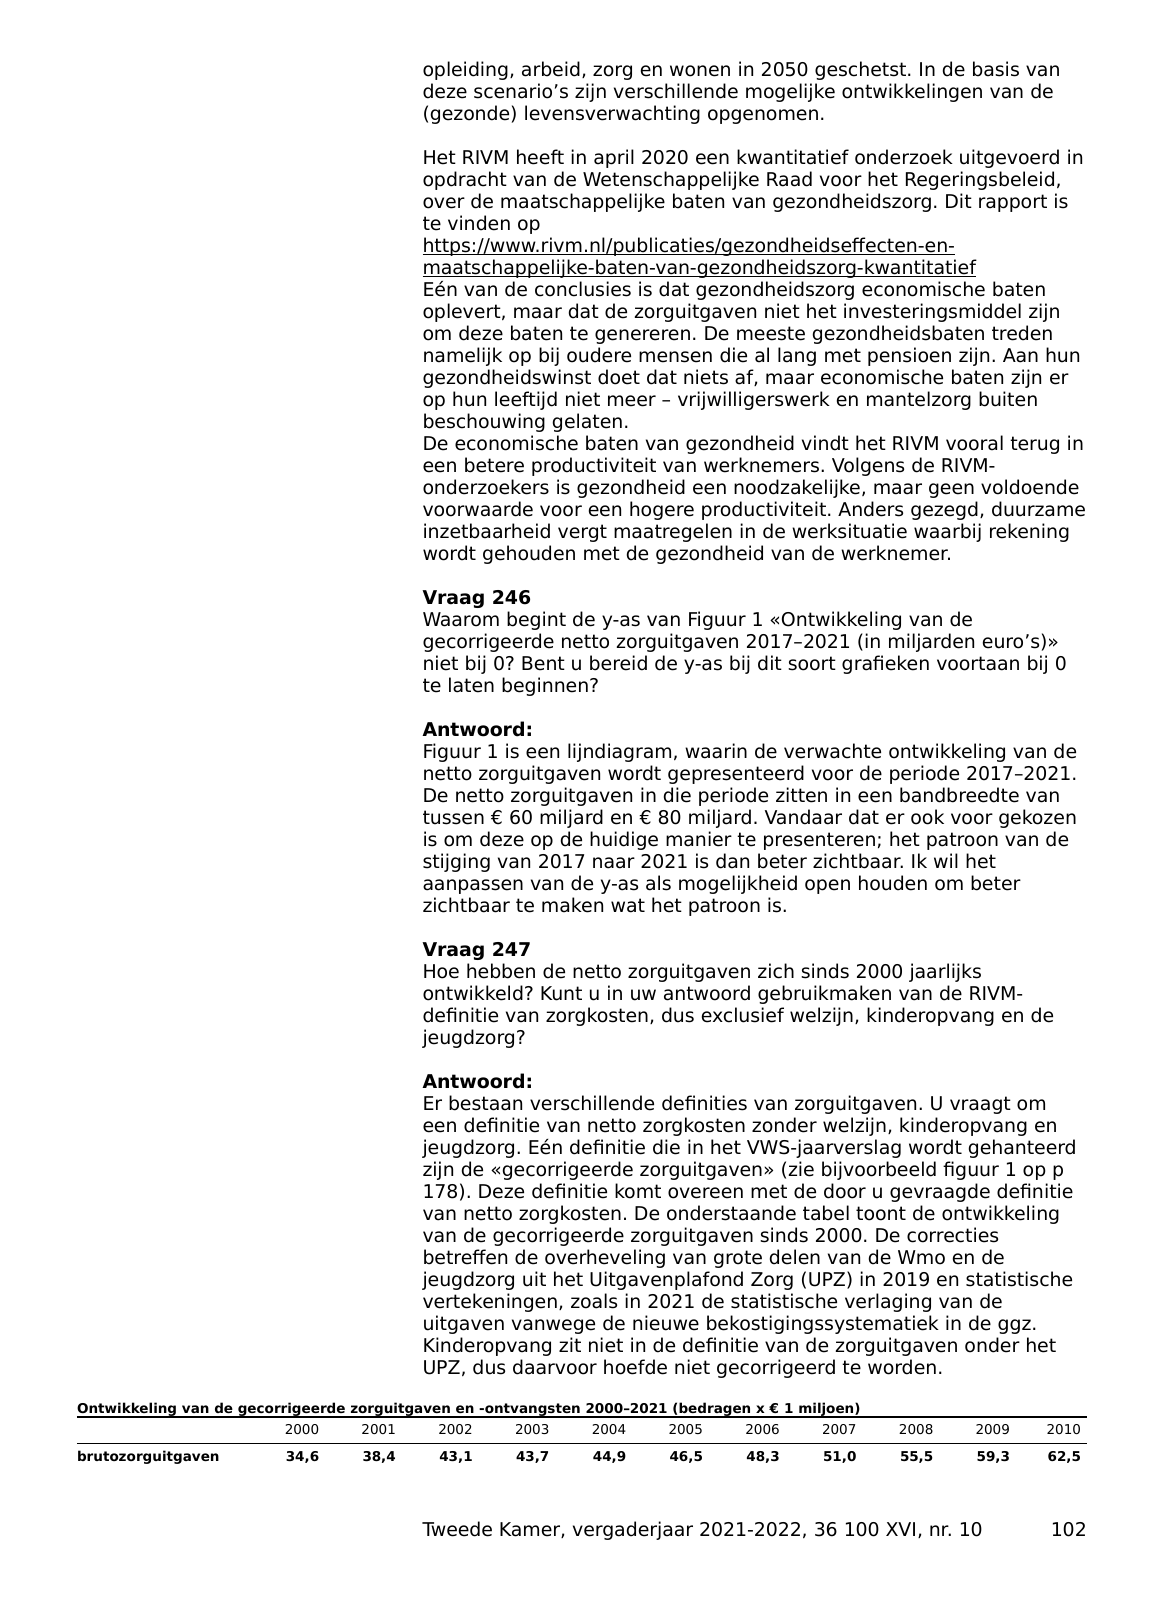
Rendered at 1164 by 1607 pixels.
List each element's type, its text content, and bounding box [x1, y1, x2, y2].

table_cell 38,4 [325, 1444, 402, 1464]
table_cell 43,1 [402, 1444, 478, 1464]
table_cell 44,9 [555, 1444, 632, 1464]
subtitle Vraag 247 [422, 939, 1087, 961]
table_cell 2001 [325, 1418, 402, 1443]
table_cell 51,0 [785, 1444, 862, 1464]
table_cell 2009 [939, 1418, 1016, 1443]
table_cell 2008 [862, 1418, 939, 1443]
subtitle Antwoord: [422, 1071, 1087, 1093]
table_cell brutozorguitgaven [77, 1444, 248, 1464]
text De economische baten van gezondheid vindt het RIVM vooral terug in een betere productiviteit van werknemers. Volgens de RIVM-onderzoekers is gezondheid een noodzakelijke, maar geen voldoende voorwaarde voor een hogere productiviteit. Anders gezegd, duurzame inzetbaarheid vergt maatregelen in de werksituatie waarbij rekening wordt gehouden met de gezondheid van de werknemer. [422, 433, 1087, 565]
table_cell 2004 [555, 1418, 632, 1443]
text Figuur 1 is een lijndiagram, waarin de verwachte ontwikkeling van de netto zorguitgaven wordt gepresenteerd voor de periode 2017–2021. De netto zorguitgaven in die periode zitten in een bandbreedte van tussen € 60 miljard en € 80 miljard. Vandaar dat er ook voor gekozen is om deze op de huidige manier te presenteren; het patroon van de stijging van 2017 naar 2021 is dan beter zichtbaar. Ik wil het aanpassen van de y-as als mogelijkheid open houden om beter zichtbaar te maken wat het patroon is. [422, 741, 1087, 917]
table_cell 2002 [402, 1418, 478, 1443]
table_cell [77, 1418, 248, 1443]
table_cell 48,3 [709, 1444, 785, 1464]
text Hoe hebben de netto zorguitgaven zich sinds 2000 jaarlijks ontwikkeld? Kunt u in uw antwoord gebruikmaken van de RIVM-definitie van zorgkosten, dus exclusief welzijn, kinderopvang en de jeugdzorg? [422, 961, 1087, 1049]
text Eén van de conclusies is dat gezondheidszorg economische baten oplevert, maar dat de zorguitgaven niet het investeringsmiddel zijn om deze baten te genereren. De meeste gezondheidsbaten treden namelijk op bij oudere mensen die al lang met pensioen zijn. Aan hun gezondheidswinst doet dat niets af, maar economische baten zijn er op hun leeftijd niet meer – vrijwilligerswerk en mantelzorg buiten beschouwing gelaten. [422, 279, 1087, 433]
table_cell 59,3 [939, 1444, 1016, 1464]
text Het RIVM heeft in april 2020 een kwantitatief onderzoek uitgevoerd in opdracht van de Wetenschappelijke Raad voor het Regeringsbeleid, over de maatschappelijke baten van gezondheidszorg. Dit rapport is te vinden op [422, 147, 1087, 235]
table_cell 2010 [1016, 1418, 1087, 1443]
table_cell 2000 [248, 1418, 325, 1443]
subtitle Vraag 246 [422, 587, 1087, 609]
text Er bestaan verschillende definities van zorguitgaven. U vraagt om een definitie van netto zorgkosten zonder welzijn, kinderopvang en jeugdzorg. Eén definitie die in het VWS-jaarverslag wordt gehanteerd zijn de «gecorrigeerde zorguitgaven» (zie bijvoorbeeld figuur 1 op p 178). Deze definitie komt overeen met de door u gevraagde definitie van netto zorgkosten. De onderstaande tabel toont de ontwikkeling van de gecorrigeerde zorguitgaven sinds 2000. De correcties betreffen de overheveling van grote delen van de Wmo en de jeugdzorg uit het Uitgavenplafond Zorg (UPZ) in 2019 en statistische vertekeningen, zoals in 2021 de statistische verlaging van de uitgaven vanwege de nieuwe bekostigingssystematiek in de ggz. Kinderopvang zit niet in de definitie van de zorguitgaven onder het UPZ, dus daarvoor hoefde niet gecorrigeerd te worden. [422, 1093, 1087, 1379]
table_header Ontwikkeling van de gecorrigeerde zorguitgaven en -ontvangsten 2000–2021 (bedragen x € 1 miljoen) [77, 1401, 1087, 1416]
text opleiding, arbeid, zorg en wonen in 2050 geschetst. In de basis van deze scenario’s zijn verschillende mogelijke ontwikkelingen van de (gezonde) levensverwachting opgenomen. [422, 59, 1087, 125]
table_cell 2005 [632, 1418, 709, 1443]
table_cell 2006 [709, 1418, 785, 1443]
table_cell 43,7 [478, 1444, 555, 1464]
table_cell 2003 [478, 1418, 555, 1443]
table_cell 55,5 [862, 1444, 939, 1464]
text https://www.rivm.nl/publicaties/gezondheidseffecten-en-maatschappelijke-baten-van-gezondheidszorg-kwantitatief [422, 235, 1087, 279]
text Waarom begint de y-as van Figuur 1 «Ontwikkeling van de gecorrigeerde netto zorguitgaven 2017–2021 (in miljarden euro’s)» niet bij 0? Bent u bereid de y-as bij dit soort grafieken voortaan bij 0 te laten beginnen? [422, 609, 1087, 697]
subtitle Antwoord: [422, 719, 1087, 741]
table_cell 2007 [785, 1418, 862, 1443]
table_cell 46,5 [632, 1444, 709, 1464]
table_cell 34,6 [248, 1444, 325, 1464]
table_cell 62,5 [1016, 1444, 1087, 1464]
